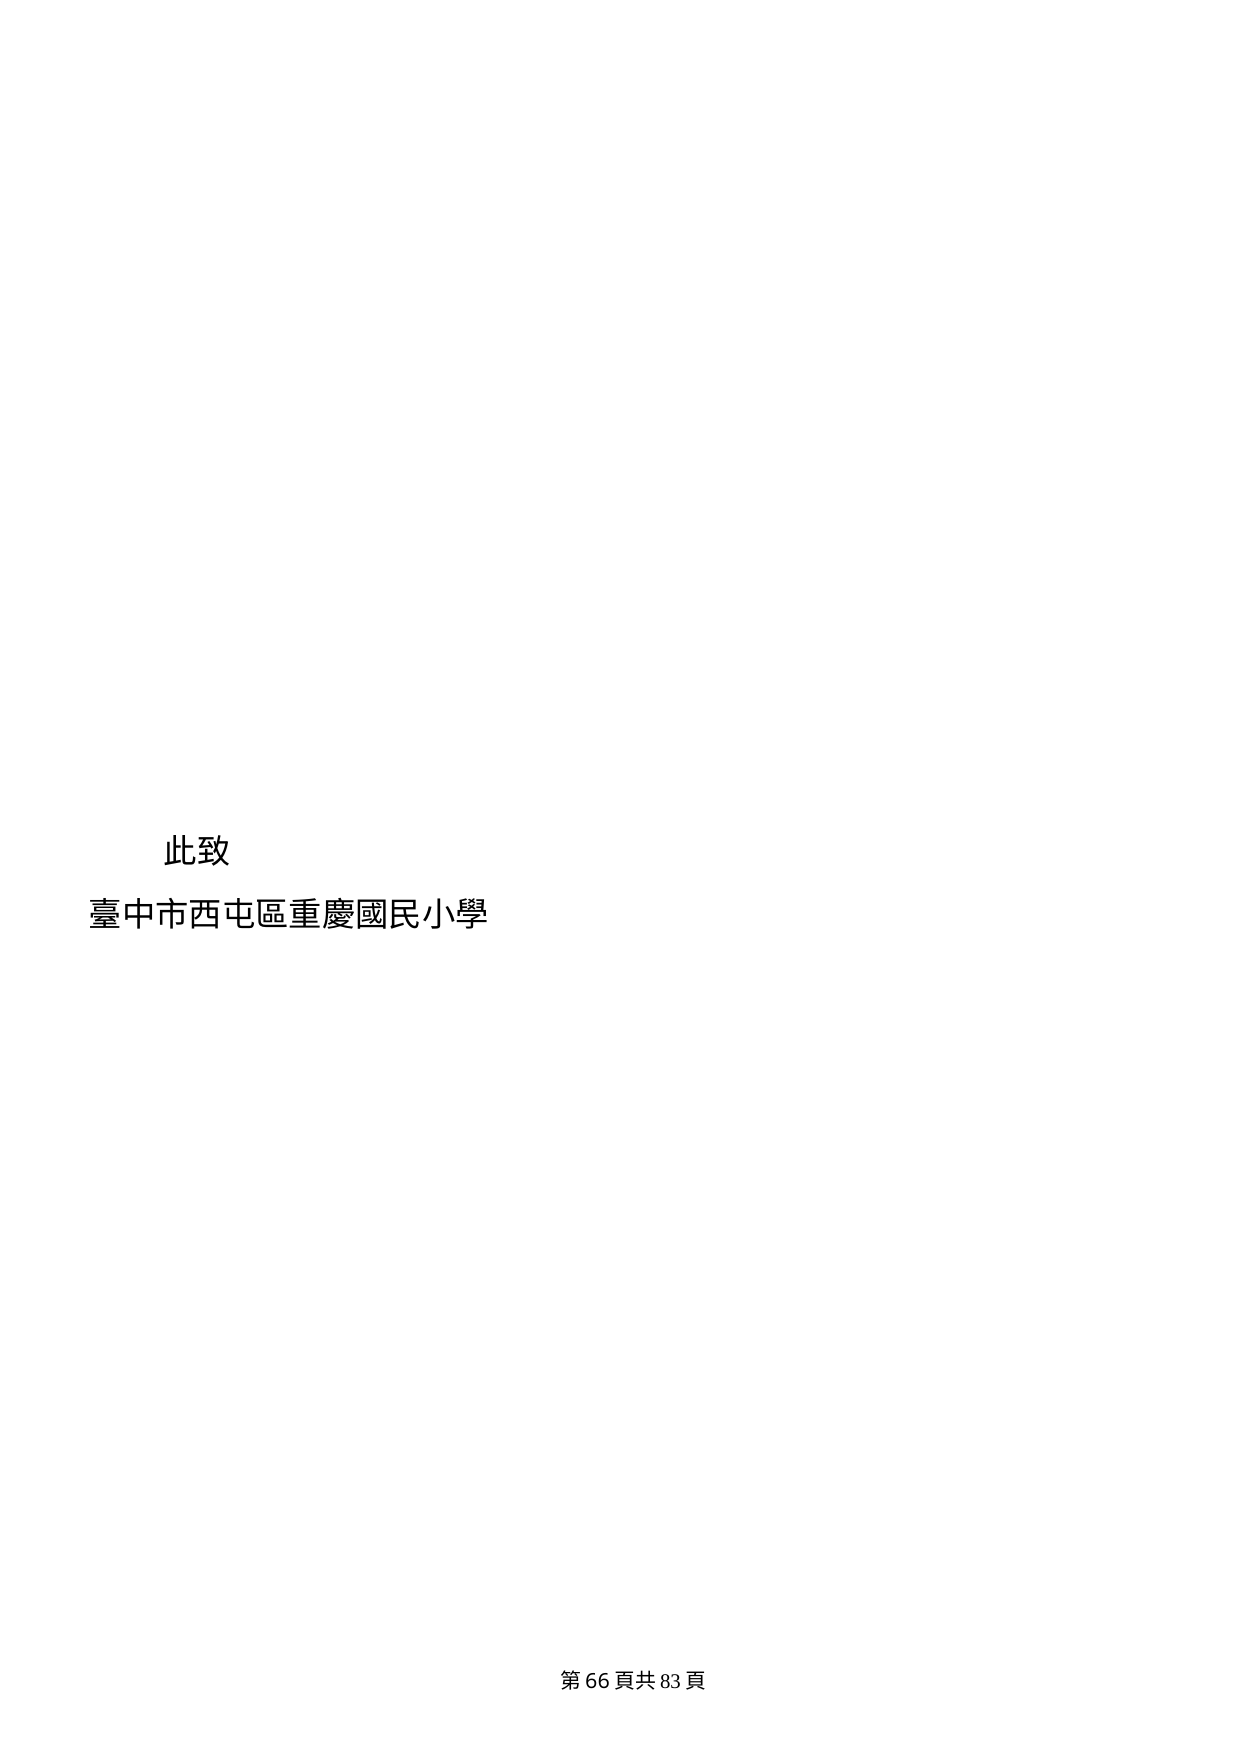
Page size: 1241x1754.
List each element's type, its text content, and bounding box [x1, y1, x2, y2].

text 臺中市西屯區重慶國民小學 [89, 870, 1152, 932]
text 此致 [89, 807, 1152, 870]
